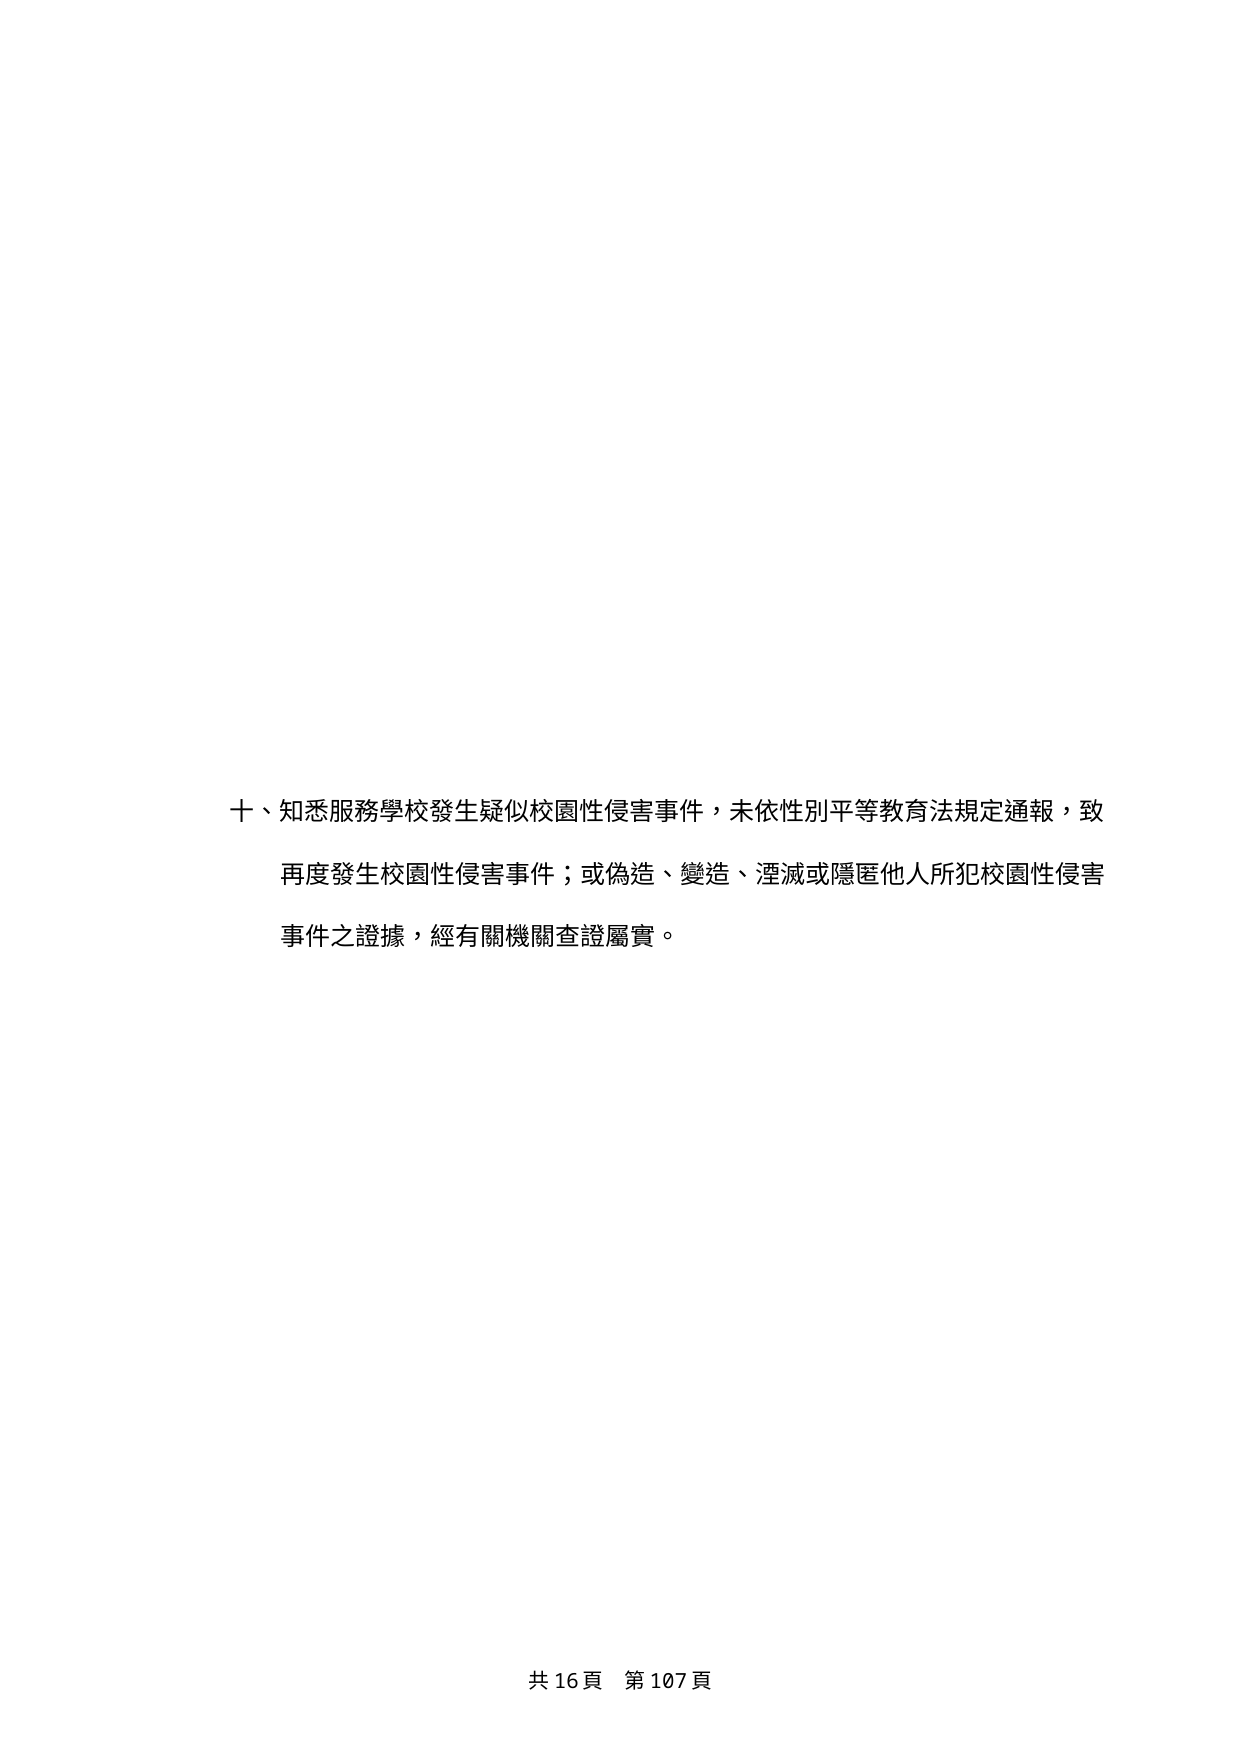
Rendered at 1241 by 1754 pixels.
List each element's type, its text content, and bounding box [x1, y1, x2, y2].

text 十、知悉服務學校發生疑似校園性侵害事件，未依性別平等教育法規定通報，致再度發生校園性侵害事件；或偽造、變造、湮滅或隱匿他人所犯校園性侵害事件之證據，經有關機關查證屬實。 [229, 768, 1122, 956]
